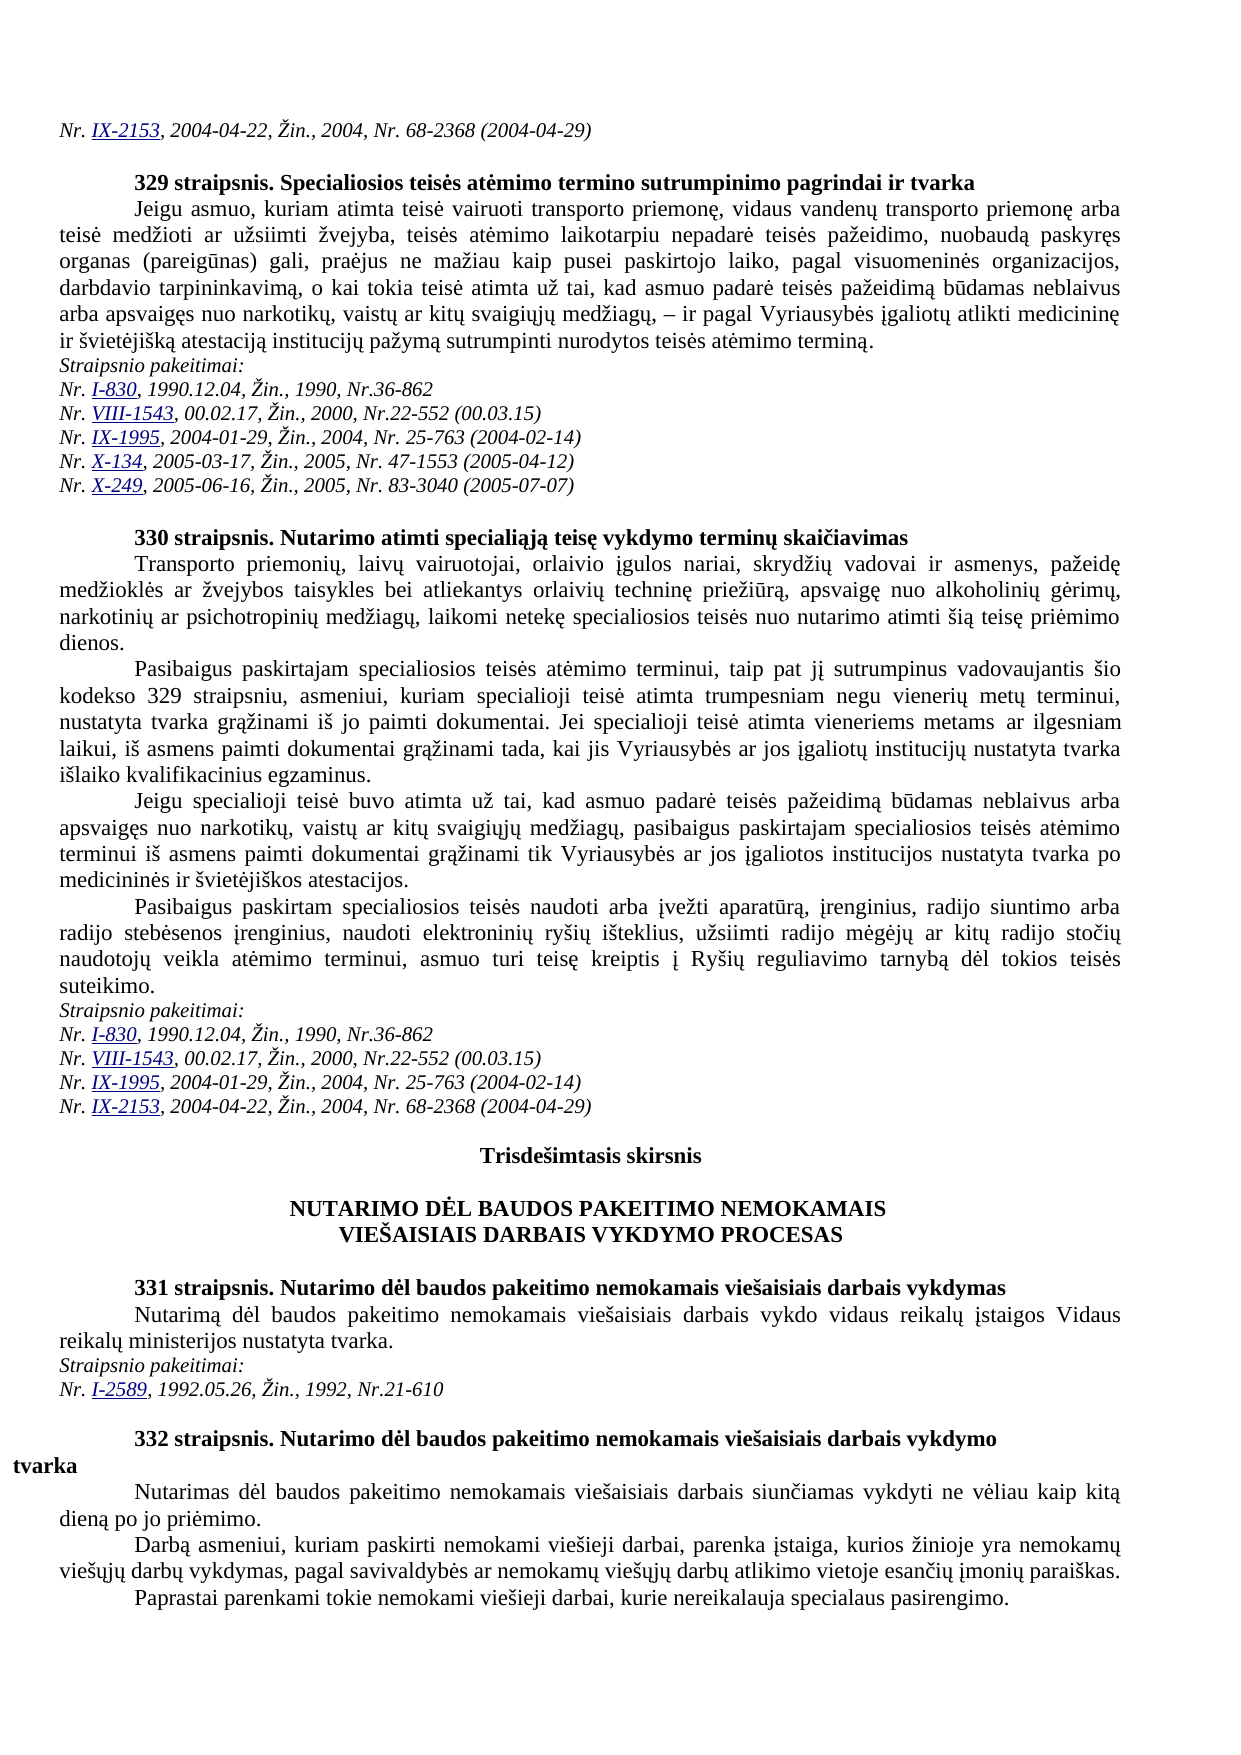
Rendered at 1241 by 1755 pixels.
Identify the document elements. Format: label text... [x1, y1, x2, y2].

text 331 straipsnis. Nutarimo dėl baudos pakeitimo nemokamais viešaisiais darbais vykdymas [134, 1274, 1122, 1301]
text Nr. IX-2153, 2004-04-22, Žin., 2004, Nr. 68-2368 (2004-04-29) [59, 1094, 1122, 1118]
text Straipsnio pakeitimai: [59, 353, 1122, 377]
text Jeigu specialioji teisė buvo atimta už tai, kad asmuo padarė teisės pažeidimą būdamas neblaivus arba apsvaigęs nuo narkotikų, vaistų ar kitų svaigiųjų medžiagų, pasibaigus paskirtajam specialiosios teisės atėmimo terminui iš asmens paimti dokumentai grąžinami tik Vyriausybės ar jos įgaliotos institucijos nustatyta tvarka po medicininės ir švietėjiškos atestacijos. [59, 787, 1122, 893]
text Nutarimas dėl baudos pakeitimo nemokamais viešaisiais darbais siunčiamas vykdyti ne vėliau kaip kitą dieną po jo priėmimo. [59, 1478, 1122, 1531]
text Straipsnio pakeitimai: [59, 1353, 1122, 1377]
text Nr. VIII-1543, 00.02.17, Žin., 2000, Nr.22-552 (00.03.15) [59, 1046, 1122, 1070]
text Transporto priemonių, laivų vairuotojai, orlaivio įgulos nariai, skrydžių vadovai ir asmenys, pažeidę medžioklės ar žvejybos taisykles bei atliekantys orlaivių techninę priežiūrą, apsvaigę nuo alkoholinių gėrimų, narkotinių ar psichotropinių medžiagų, laikomi netekę specialiosios teisės nuo nutarimo atimti šią teisę priėmimo dienos. [59, 550, 1122, 656]
text Pasibaigus paskirtam specialiosios teisės naudoti arba įvežti aparatūrą, įrenginius, radijo siuntimo arba radijo stebėsenos įrenginius, naudoti elektroninių ryšių išteklius, užsiimti radijo mėgėjų ar kitų radijo stočių naudotojų veikla atėmimo terminui, asmuo turi teisę kreiptis į Ryšių reguliavimo tarnybą dėl tokios teisės suteikimo. [59, 893, 1122, 998]
text Darbą asmeniui, kuriam paskirti nemokami viešieji darbai, parenka įstaiga, kurios žinioje yra nemokamų viešųjų darbų vykdymas, pagal savivaldybės ar nemokamų viešųjų darbų atlikimo vietoje esančių įmonių paraiškas. [59, 1531, 1122, 1584]
text Paprastai parenkami tokie nemokami viešieji darbai, kurie nereikalauja specialaus pasirengimo. [59, 1584, 1122, 1610]
text Nr. IX-1995, 2004-01-29, Žin., 2004, Nr. 25-763 (2004-02-14) [59, 425, 1122, 449]
text Nr. X-249, 2005-06-16, Žin., 2005, Nr. 83-3040 (2005-07-07) [59, 473, 1122, 497]
text Nr. IX-1995, 2004-01-29, Žin., 2004, Nr. 25-763 (2004-02-14) [59, 1070, 1122, 1094]
text Jeigu asmuo, kuriam atimta teisė vairuoti transporto priemonę, vidaus vandenų transporto priemonę arba teisė medžioti ar užsiimti žvejyba, teisės atėmimo laikotarpiu nepadarė teisės pažeidimo, nuobaudą paskyręs organas (pareigūnas) gali, praėjus ne mažiau kaip pusei paskirtojo laiko, pagal visuomeninės organizacijos, darbdavio tarpininkavimą, o kai tokia teisė atimta už tai, kad asmuo padarė teisės pažeidimą būdamas neblaivus arba apsvaigęs nuo narkotikų, vaistų ar kitų svaigiųjų medžiagų, – ir pagal Vyriausybės įgaliotų atlikti medicininę ir švietėjišką atestaciją institucijų pažymą sutrumpinti nurodytos teisės atėmimo terminą. [59, 195, 1122, 353]
text Nr. I-830, 1990.12.04, Žin., 1990, Nr.36-862 [59, 377, 1122, 401]
text VIEŠAISIAIS DARBAIS VYKDYMO PROCESAS [59, 1222, 1122, 1248]
text Nr. I-830, 1990.12.04, Žin., 1990, Nr.36-862 [59, 1022, 1122, 1046]
text 330 straipsnis. Nutarimo atimti specialiąją teisę vykdymo terminų skaičiavimas [134, 524, 1122, 550]
text 332 straipsnis. Nutarimo dėl baudos pakeitimo nemokamais viešaisiais darbais vykdymo [134, 1426, 1122, 1452]
text Straipsnio pakeitimai: [59, 998, 1122, 1022]
text Nr. X-134, 2005-03-17, Žin., 2005, Nr. 47-1553 (2005-04-12) [59, 449, 1122, 473]
text Nutarimą dėl baudos pakeitimo nemokamais viešaisiais darbais vykdo vidaus reikalų įstaigos Vidaus reikalų ministerijos nustatyta tvarka. [59, 1301, 1122, 1353]
text Nr. VIII-1543, 00.02.17, Žin., 2000, Nr.22-552 (00.03.15) [59, 401, 1122, 425]
text 329 straipsnis. Specialiosios teisės atėmimo termino sutrumpinimo pagrindai ir tvarka [134, 168, 1122, 195]
text Trisdešimtasis skirsnis [59, 1142, 1122, 1169]
text tvarka [13, 1452, 1122, 1478]
text Nr. I-2589, 1992.05.26, Žin., 1992, Nr.21-610 [59, 1377, 1122, 1401]
text Pasibaigus paskirtajam specialiosios teisės atėmimo terminui, taip pat jį sutrumpinus vadovaujantis šio kodekso 329 straipsniu, asmeniui, kuriam specialioji teisė atimta trumpesniam negu vienerių metų terminui, nustatyta tvarka grąžinami iš jo paimti dokumentai. Jei specialioji teisė atimta vieneriems metams ar ilgesniam laikui, iš asmens paimti dokumentai grąžinami tada, kai jis Vyriausybės ar jos įgaliotų institucijų nustatyta tvarka išlaiko kvalifikacinius egzaminus. [59, 656, 1122, 787]
text NUTARIMO DĖL BAUDOS PAKEITIMO NEMOKAMAIS [59, 1195, 1122, 1222]
text Nr. IX-2153, 2004-04-22, Žin., 2004, Nr. 68-2368 (2004-04-29) [59, 118, 1122, 142]
